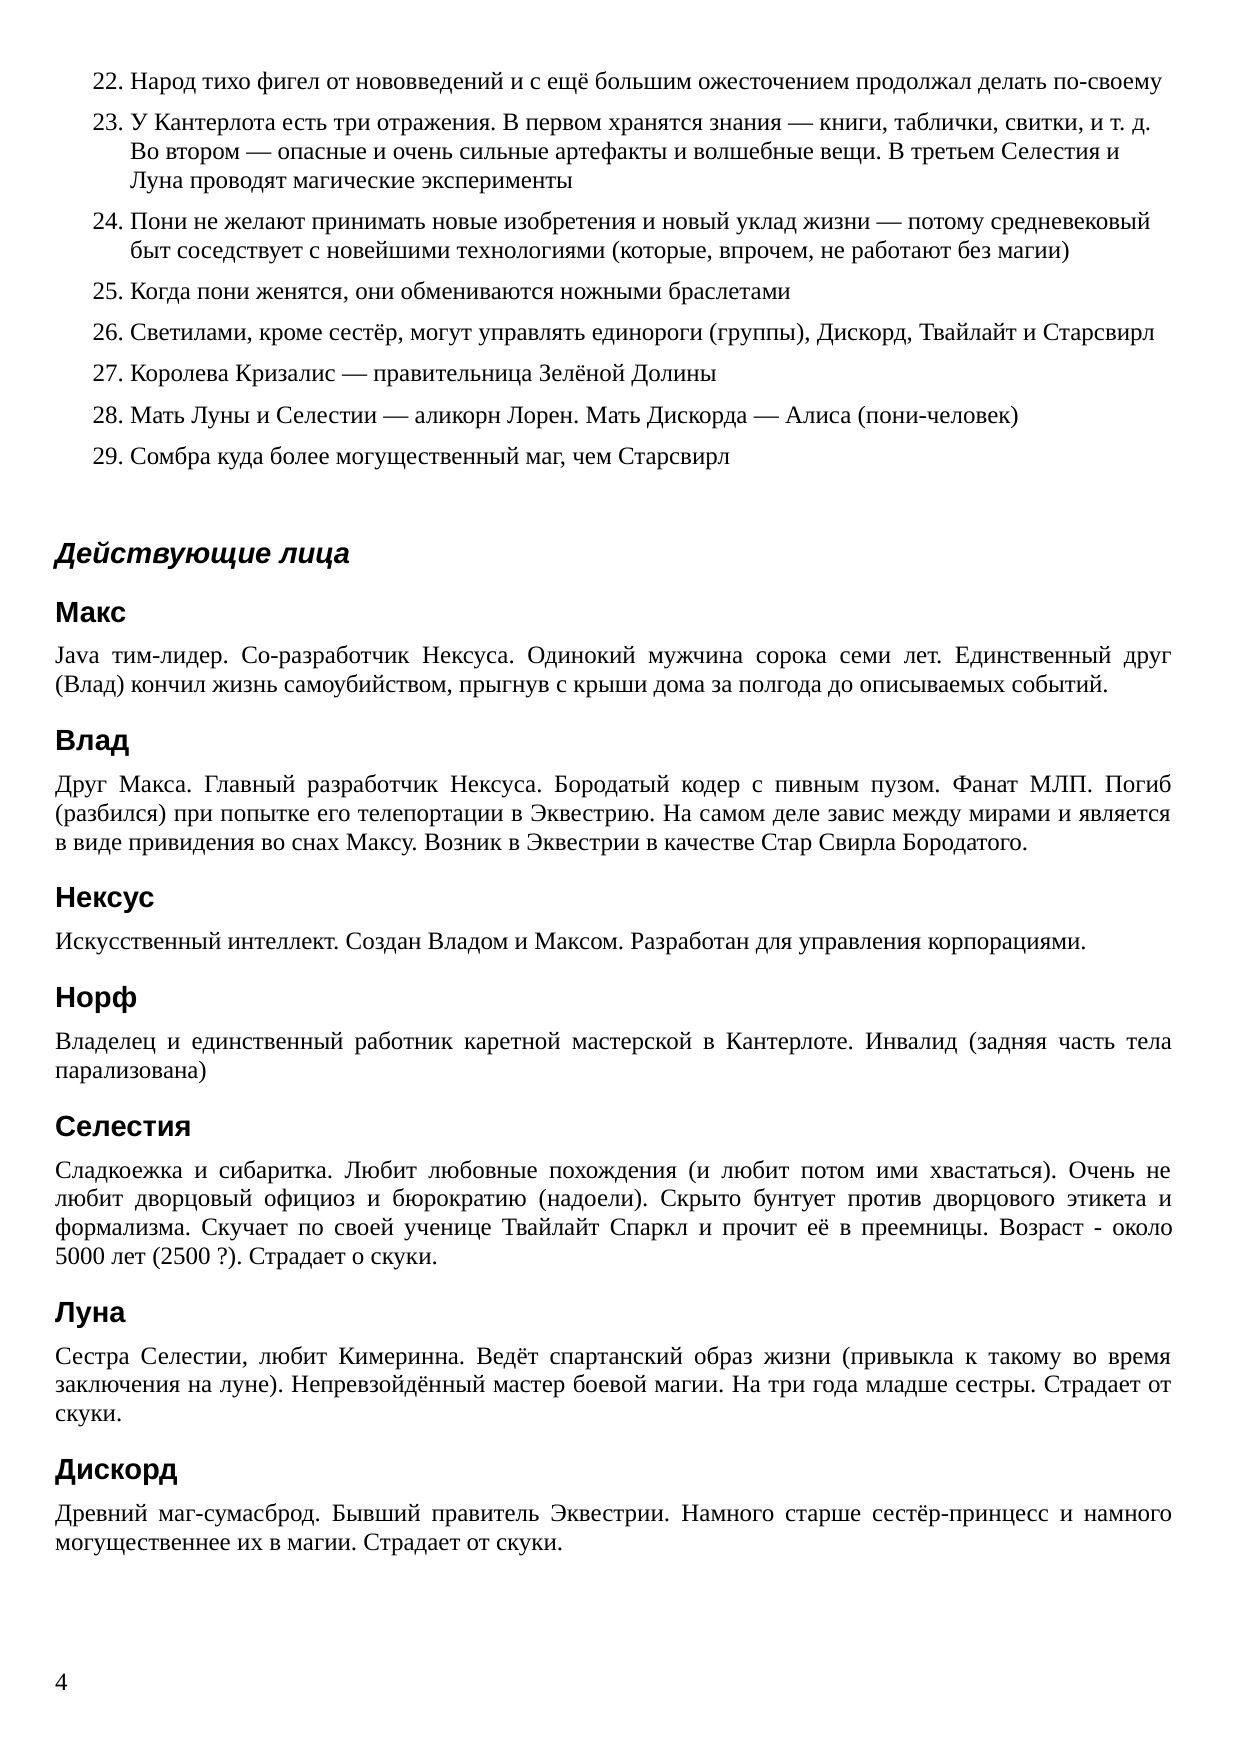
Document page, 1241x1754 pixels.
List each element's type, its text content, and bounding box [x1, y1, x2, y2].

list Когда пони женятся, они обмениваются ножными браслетами [92, 276, 1173, 305]
list У Кантерлота есть три отражения. В первом хранятся знания — книги, таблички, свитки, и т. д. Во втором — опасные и очень сильные артефакты и волшебные вещи. В третьем Селестия и Луна проводят магические эксперименты [92, 107, 1173, 193]
subtitle Действующие лица [55, 536, 1173, 569]
text Друг Макса. Главный разработчик Нексуса. Бородатый кодер с пивным пузом. Фанат МЛП. Погиб (разбился) при попытке его телепортации в Эквестрию. На самом деле завис между мирами и является в виде привидения во снах Максу. Возник в Эквестрии в качестве Стар Свирла Бородатого. [55, 769, 1173, 855]
text Владелец и единственный работник каретной мастерской в Кантерлоте. Инвалид (задняя часть тела парализована) [55, 1026, 1173, 1084]
subtitle Норф [55, 980, 1173, 1014]
text Сладкоежка и сибаритка. Любит любовные похождения (и любит потом ими хвастаться). Очень не любит дворцовый официоз и бюрократию (надоели). Скрыто бунтует против дворцового этикета и формализма. Скучает по своей ученице Твайлайт Спаркл и прочит её в преемницы. Возраст - около 5000 лет (2500 ?). Страдает о скуки. [55, 1155, 1173, 1270]
text Сестра Селестии, любит Кимеринна. Ведёт спартанский образ жизни (привыкла к такому во время заключения на луне). Непревзойдённый мастер боевой магии. На три года младше сестры. Страдает от скуки. [55, 1341, 1173, 1427]
list Пони не желают принимать новые изобретения и новый уклад жизни — потому средневековый быт соседствует с новейшими технологиями (которые, впрочем, не работают без магии) [92, 206, 1173, 263]
list Светилами, кроме сестёр, могут управлять единороги (группы), Дискорд, Твайлайт и Старсвирл [92, 317, 1173, 346]
list Мать Луны и Селестии — аликорн Лорен. Мать Дискорда — Алиса (пони-человек) [92, 400, 1173, 428]
text Java тим-лидер. Со-разработчик Нексуса. Одинокий мужчина сорока семи лет. Единственный друг (Влад) кончил жизнь самоубийством, прыгнув с крыши дома за полгода до описываемых событий. [55, 641, 1173, 698]
text Древний маг-сумасброд. Бывший правитель Эквестрии. Намного старше сестёр-принцесс и намного могущественнее их в магии. Страдает от скуки. [55, 1498, 1173, 1556]
subtitle Селестия [55, 1109, 1173, 1142]
subtitle Нексус [55, 880, 1173, 914]
subtitle Макс [55, 594, 1173, 628]
subtitle Дискорд [55, 1452, 1173, 1486]
subtitle Влад [55, 723, 1173, 757]
subtitle Луна [55, 1295, 1173, 1328]
list Сомбра куда более могущественный маг, чем Старсвирл [92, 441, 1173, 470]
list Народ тихо фигел от нововведений и с ещё большим ожесточением продолжал делать по-своему [92, 66, 1173, 95]
list Королева Кризалис — правительница Зелёной Долины [92, 358, 1173, 387]
text Искусственный интеллект. Создан Владом и Максом. Разработан для управления корпорациями. [55, 926, 1173, 955]
